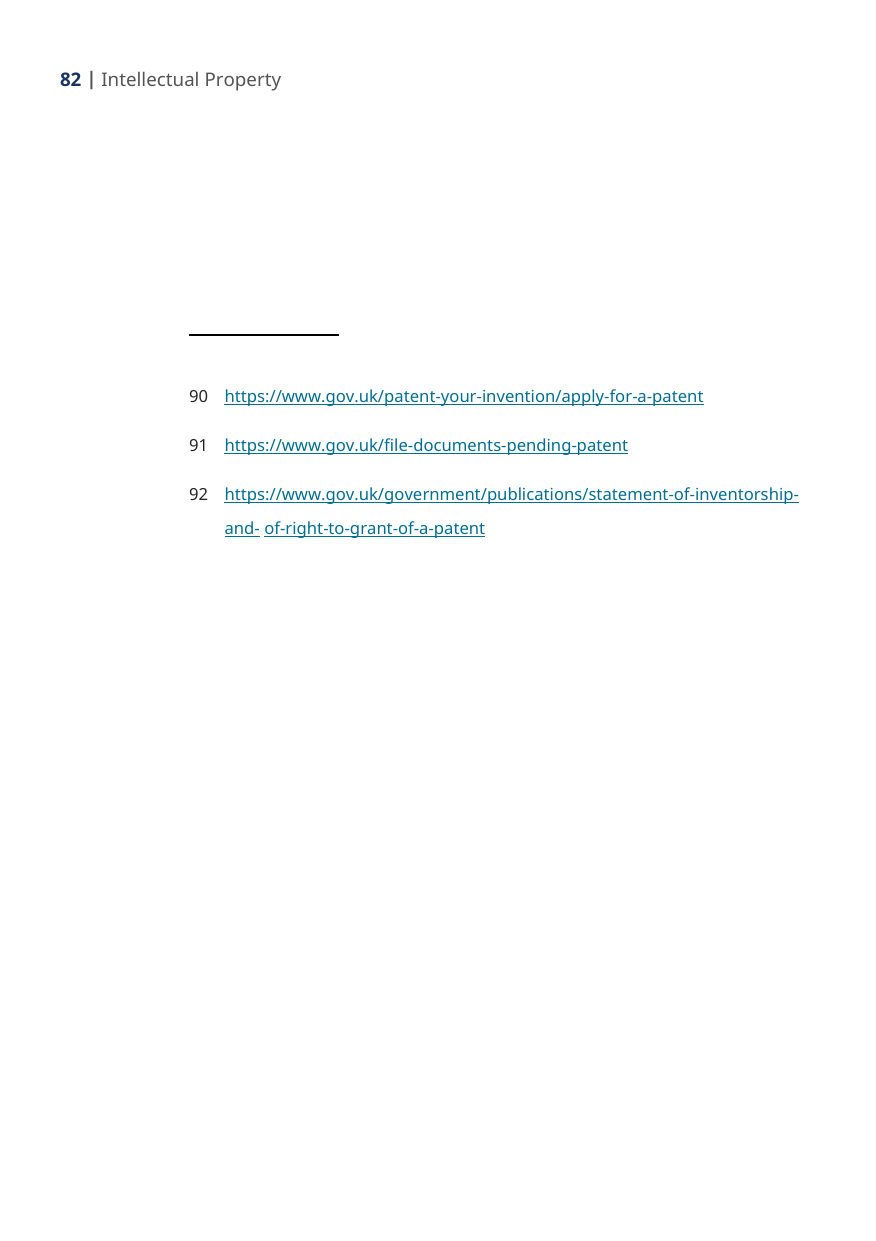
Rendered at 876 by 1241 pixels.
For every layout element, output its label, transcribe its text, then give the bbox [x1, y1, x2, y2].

list https://www.gov.uk/file-documents-pending-patent [189, 434, 829, 456]
list https://www.gov.uk/patent-your-invention/apply-for-a-patent [189, 385, 829, 407]
list https://www.gov.uk/government/publications/statement-of-inventorship-and- of-right-to-grant-of-a-patent [189, 483, 813, 540]
